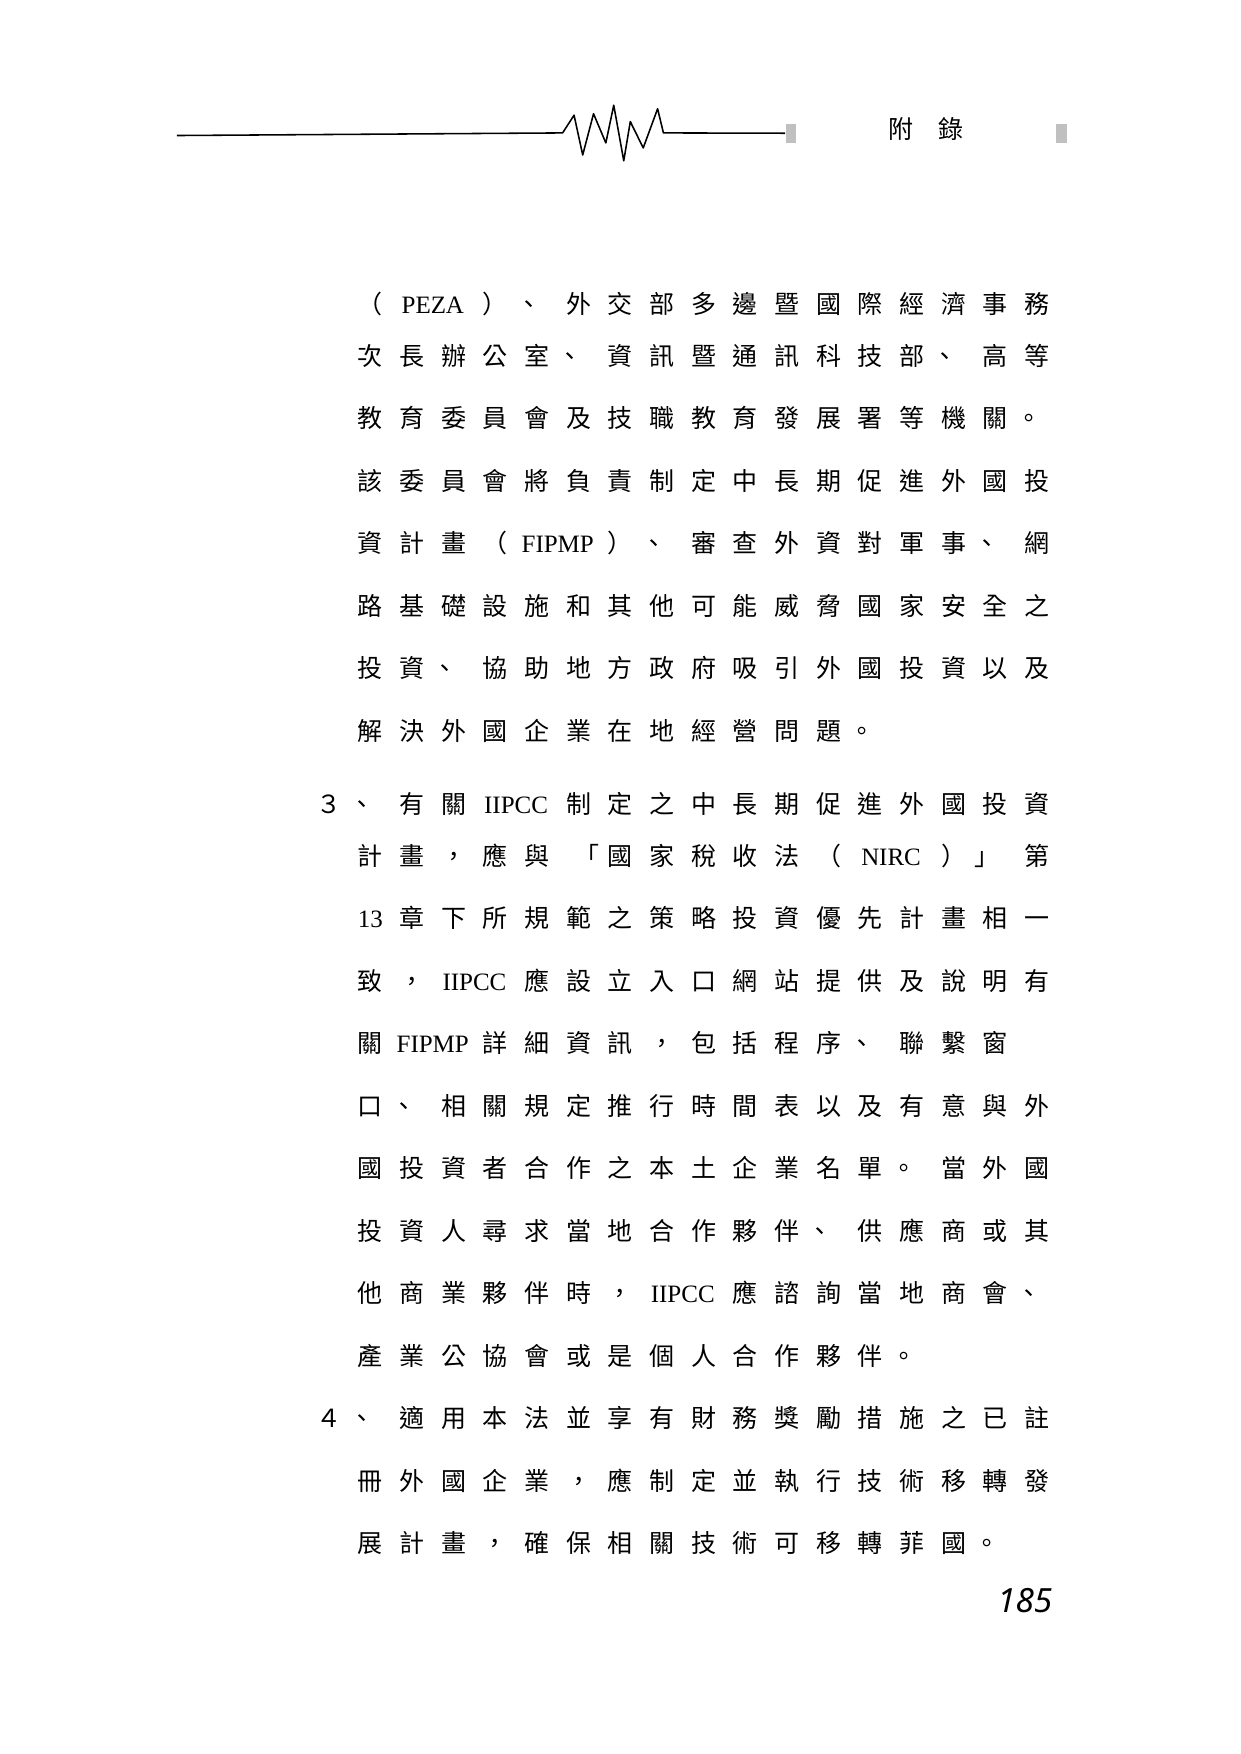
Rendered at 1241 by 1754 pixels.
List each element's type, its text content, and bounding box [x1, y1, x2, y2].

text ４、適用本法並享有財務獎勵措施之已註冊外國企業，應制定並執行技術移轉發展計畫，確保相關技術可移轉菲國。 [281, 1375, 1058, 1563]
text （PEZA）、外交部多邊暨國際經濟事務次長辦公室、資訊暨通訊科技部、高等教育委員會及技職教育發展署等機關。該委員會將負責制定中長期促進外國投資計畫（FIPMP）、審查外資對軍事、網路基礎設施和其他可能威脅國家安全之投資、協助地方政府吸引外國投資以及解決外國企業在地經營問題。 [281, 250, 1058, 750]
text ３、有關IIPCC制定之中長期促進外國投資計畫，應與「國家稅收法（NIRC）」第13章下所規範之策略投資優先計畫相一致，IIPCC應設立入口網站提供及說明有關FIPMP詳細資訊，包括程序、聯繫窗口、相關規定推行時間表以及有意與外國投資者合作之本土企業名單。當外國投資人尋求當地合作夥伴、供應商或其他商業夥伴時，IIPCC應諮詢當地商會、產業公協會或是個人合作夥伴。 [281, 750, 1058, 1375]
